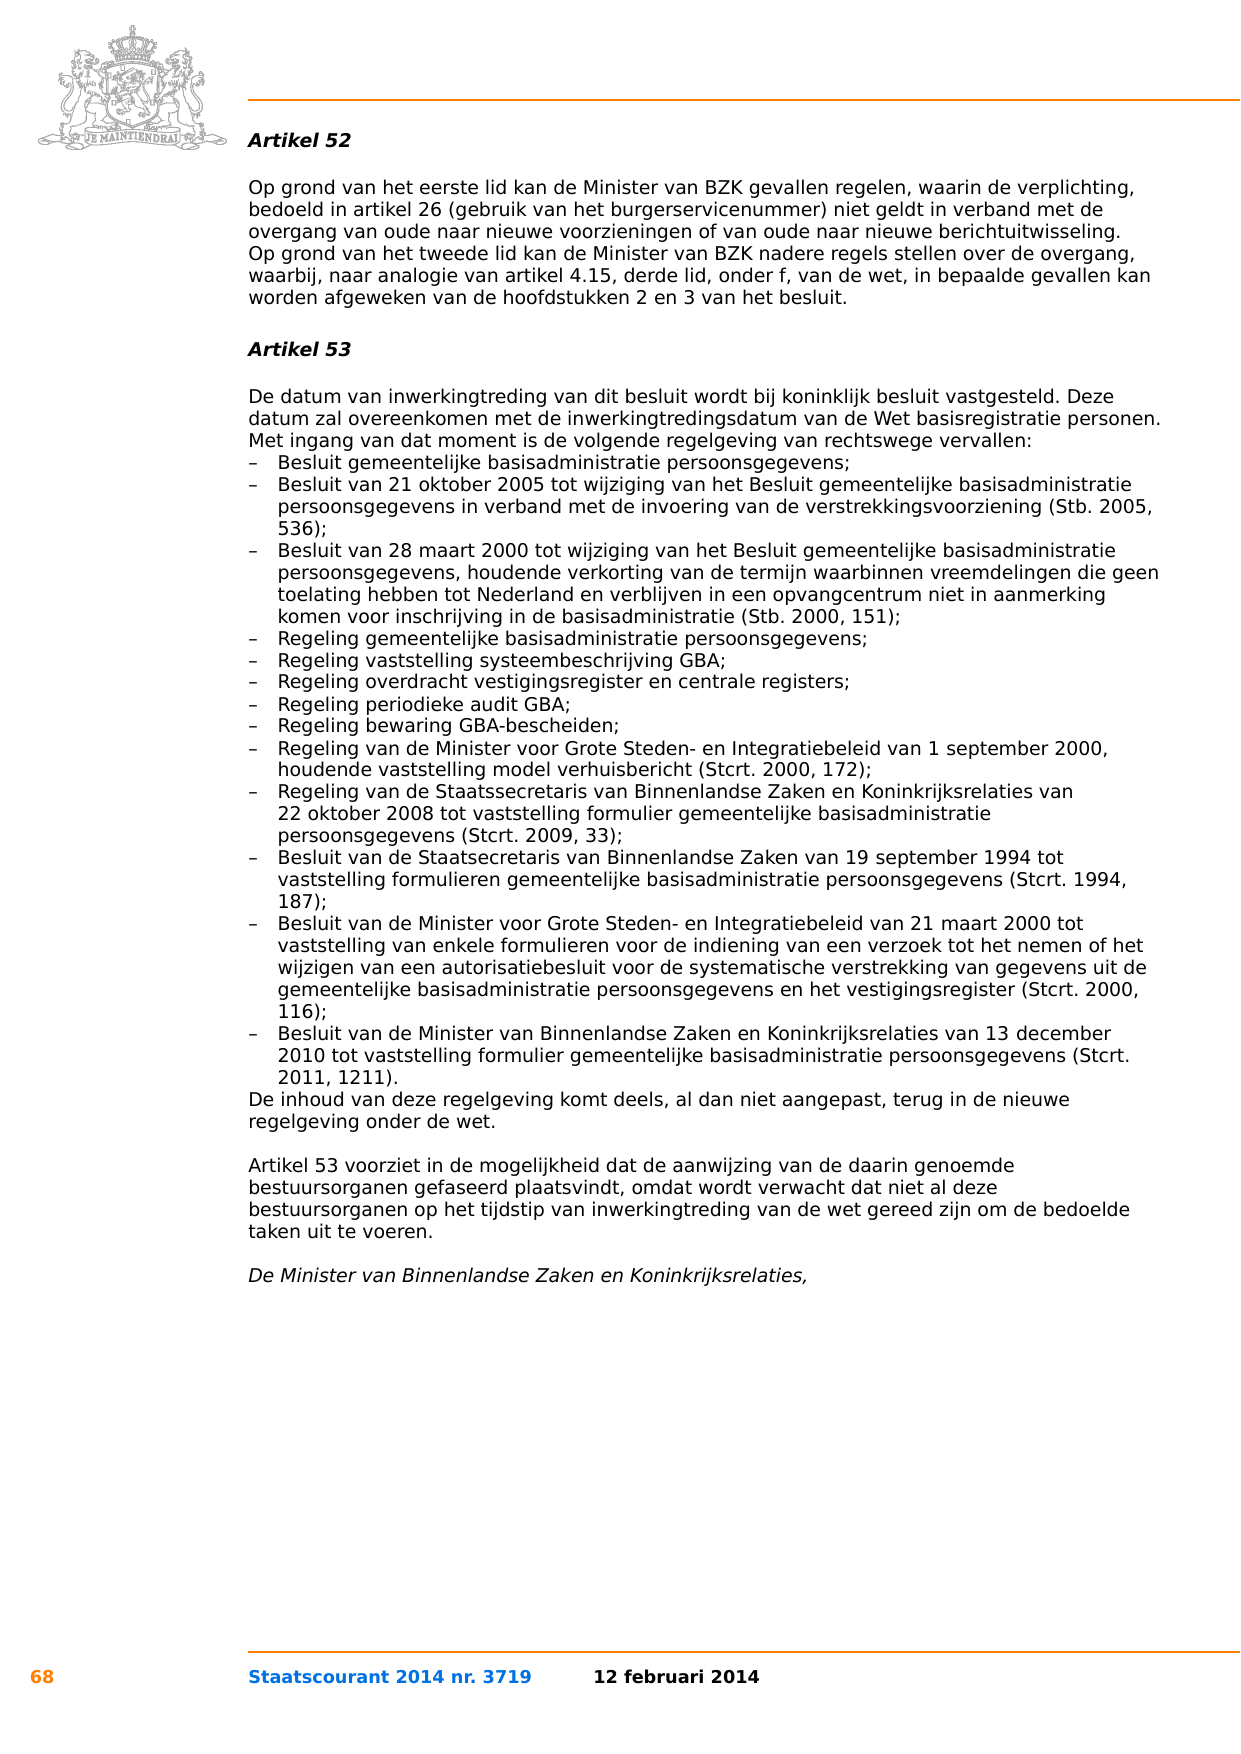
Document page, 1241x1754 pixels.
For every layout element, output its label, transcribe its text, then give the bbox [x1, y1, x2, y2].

text – Regeling vaststelling systeembeschrijving GBA; [248, 649, 1163, 671]
text – Regeling van de Staatssecretaris van Binnenlandse Zaken en Koninkrijksrelaties van 22 oktober 2008 tot vaststelling formulier gemeentelijke basisadministratie persoonsgegevens (Stcrt. 2009, 33); [248, 781, 1163, 847]
text Op grond van het eerste lid kan de Minister van BZK gevallen regelen, waarin de verplichting, bedoeld in artikel 26 (gebruik van het burgerservicenummer) niet geldt in verband met de overgang van oude naar nieuwe voorzieningen of van oude naar nieuwe berichtuitwisseling. [248, 177, 1163, 243]
text – Besluit van de Minister voor Grote Steden- en Integratiebeleid van 21 maart 2000 tot vaststelling van enkele formulieren voor de indiening van een verzoek tot het nemen of het wijzigen van een autorisatiebesluit voor de systematische verstrekking van gegevens uit de gemeentelijke basisadministratie persoonsgegevens en het vestigingsregister (Stcrt. 2000, 116); [248, 913, 1163, 1023]
text – Regeling bewaring GBA-bescheiden; [248, 715, 1163, 737]
subtitle Artikel 52 [248, 130, 1163, 152]
text – Regeling overdracht vestigingsregister en centrale registers; [248, 671, 1163, 693]
text – Regeling gemeentelijke basisadministratie persoonsgegevens; [248, 627, 1163, 649]
text Op grond van het tweede lid kan de Minister van BZK nadere regels stellen over de overgang, waarbij, naar analogie van artikel 4.15, derde lid, onder f, van de wet, in bepaalde gevallen kan worden afgeweken van de hoofdstukken 2 en 3 van het besluit. [248, 243, 1163, 309]
text Artikel 53 voorziet in de mogelijkheid dat de aanwijzing van de daarin genoemde bestuursorganen gefaseerd plaatsvindt, omdat wordt verwacht dat niet al deze bestuursorganen op het tijdstip van inwerkingtreding van de wet gereed zijn om de bedoelde taken uit te voeren. [248, 1155, 1163, 1243]
text – Besluit gemeentelijke basisadministratie persoonsgegevens; [248, 452, 1163, 474]
text – Besluit van 28 maart 2000 tot wijziging van het Besluit gemeentelijke basisadministratie persoonsgegevens, houdende verkorting van de termijn waarbinnen vreemdelingen die geen toelating hebben tot Nederland en verblijven in een opvangcentrum niet in aanmerking komen voor inschrijving in de basisadministratie (Stb. 2000, 151); [248, 539, 1163, 627]
picture [38, 25, 227, 150]
text – Regeling van de Minister voor Grote Steden- en Integratiebeleid van 1 september 2000, houdende vaststelling model verhuisbericht (Stcrt. 2000, 172); [248, 737, 1163, 781]
text De inhoud van deze regelgeving komt deels, al dan niet aangepast, terug in de nieuwe regelgeving onder de wet. [248, 1089, 1163, 1133]
text De Minister van Binnenlandse Zaken en Koninkrijksrelaties, [248, 1265, 1163, 1287]
text – Regeling periodieke audit GBA; [248, 693, 1163, 715]
subtitle Artikel 53 [248, 339, 1163, 361]
text – Besluit van de Staatsecretaris van Binnenlandse Zaken van 19 september 1994 tot vaststelling formulieren gemeentelijke basisadministratie persoonsgegevens (Stcrt. 1994, 187); [248, 847, 1163, 913]
text – Besluit van 21 oktober 2005 tot wijziging van het Besluit gemeentelijke basisadministratie persoonsgegevens in verband met de invoering van de verstrekkingsvoorziening (Stb. 2005, 536); [248, 474, 1163, 539]
text – Besluit van de Minister van Binnenlandse Zaken en Koninkrijksrelaties van 13 december 2010 tot vaststelling formulier gemeentelijke basisadministratie persoonsgegevens (Stcrt. 2011, 1211). [248, 1023, 1163, 1089]
text De datum van inwerkingtreding van dit besluit wordt bij koninklijk besluit vastgesteld. Deze datum zal overeenkomen met de inwerkingtredingsdatum van de Wet basisregistratie personen. Met ingang van dat moment is de volgende regelgeving van rechtswege vervallen: [248, 386, 1163, 452]
